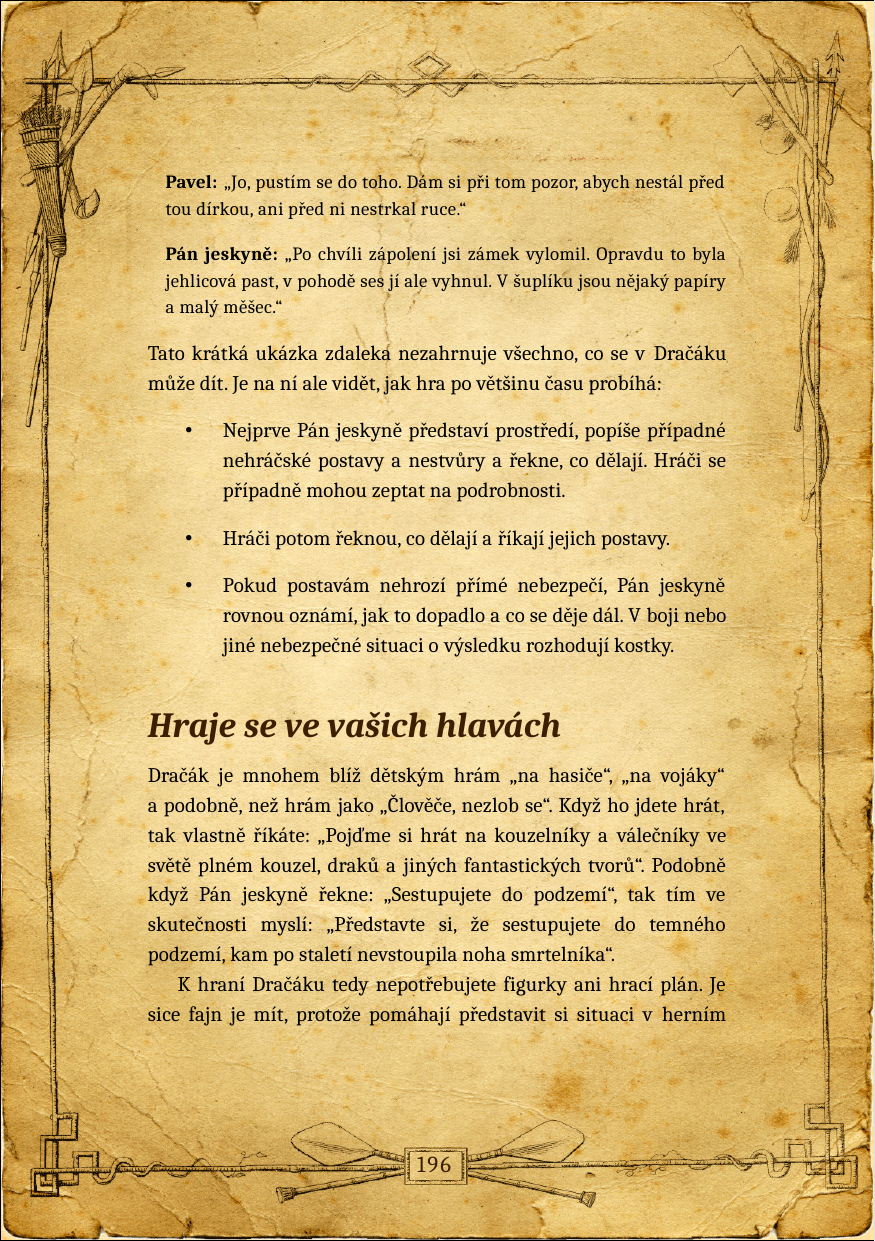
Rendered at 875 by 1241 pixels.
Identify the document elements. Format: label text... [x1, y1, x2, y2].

text Pán jeskyně: „Po chvíli zápolení jsi zámek vylomil. Opravdu to byla jehlicová past, v⁠ pohodě ses jí ale vyhnul. V⁠ šuplíku jsou nějaký papíry a⁠ malý měšec.“ [165, 243, 726, 318]
subtitle Hraje se ve vašich hlavách [148, 705, 726, 746]
text Pavel: „Jo, pustím se do toho. Dám si při tom pozor, abych nestál před tou dírkou, ani před ni nestrkal ruce.“ [165, 172, 726, 220]
picture [1, 1, 874, 1240]
list Pokud postavám nehrozí přímé nebezpečí, Pán jeskyně rovnou oznámí, jak to dopadlo a⁠ co se děje dál. V⁠ boji nebo jiné nebezpečné situaci o⁠ výsledku rozhodují kostky. [185, 574, 726, 658]
text Tato krátká ukázka zdaleka nezahrnuje všechno, co se v⁠ Dračáku může dít. Je na ní ale vidět, jak hra po většinu času probíhá: [148, 342, 726, 395]
list Hráči potom řeknou, co dělají a⁠ říkají jejich postavy. [185, 526, 726, 550]
list Nejprve Pán jeskyně představí prostředí, popíše případné nehráčské postavy a⁠ nestvůry a⁠ řekne, co dělají. Hráči se případně mohou zeptat na podrobnosti. [185, 419, 726, 503]
text Dračák je mnohem blíž dětským hrám „na hasiče“, „na vojáky“ a⁠ podobně, než hrám jako „Člověče, nezlob se“. Když ho jdete hrát, tak vlastně říkáte: „Pojďme si hrát na kouzelníky a⁠ válečníky ve světě plném kouzel, draků a⁠ jiných fantastických tvorů“. Podobně když Pán jeskyně řekne: „Sestupujete do podzemí“, tak tím ve skutečnosti myslí: „Představte si, že sestupujete do temného podzemí, kam po staletí nevstoupila noha smrtelníka“. K⁠ hraní Dračáku tedy nepotřebujete figurky ani hrací plán. Je sice fajn je mít, protože pomáhají představit si situaci v⁠ herním [148, 763, 726, 1027]
